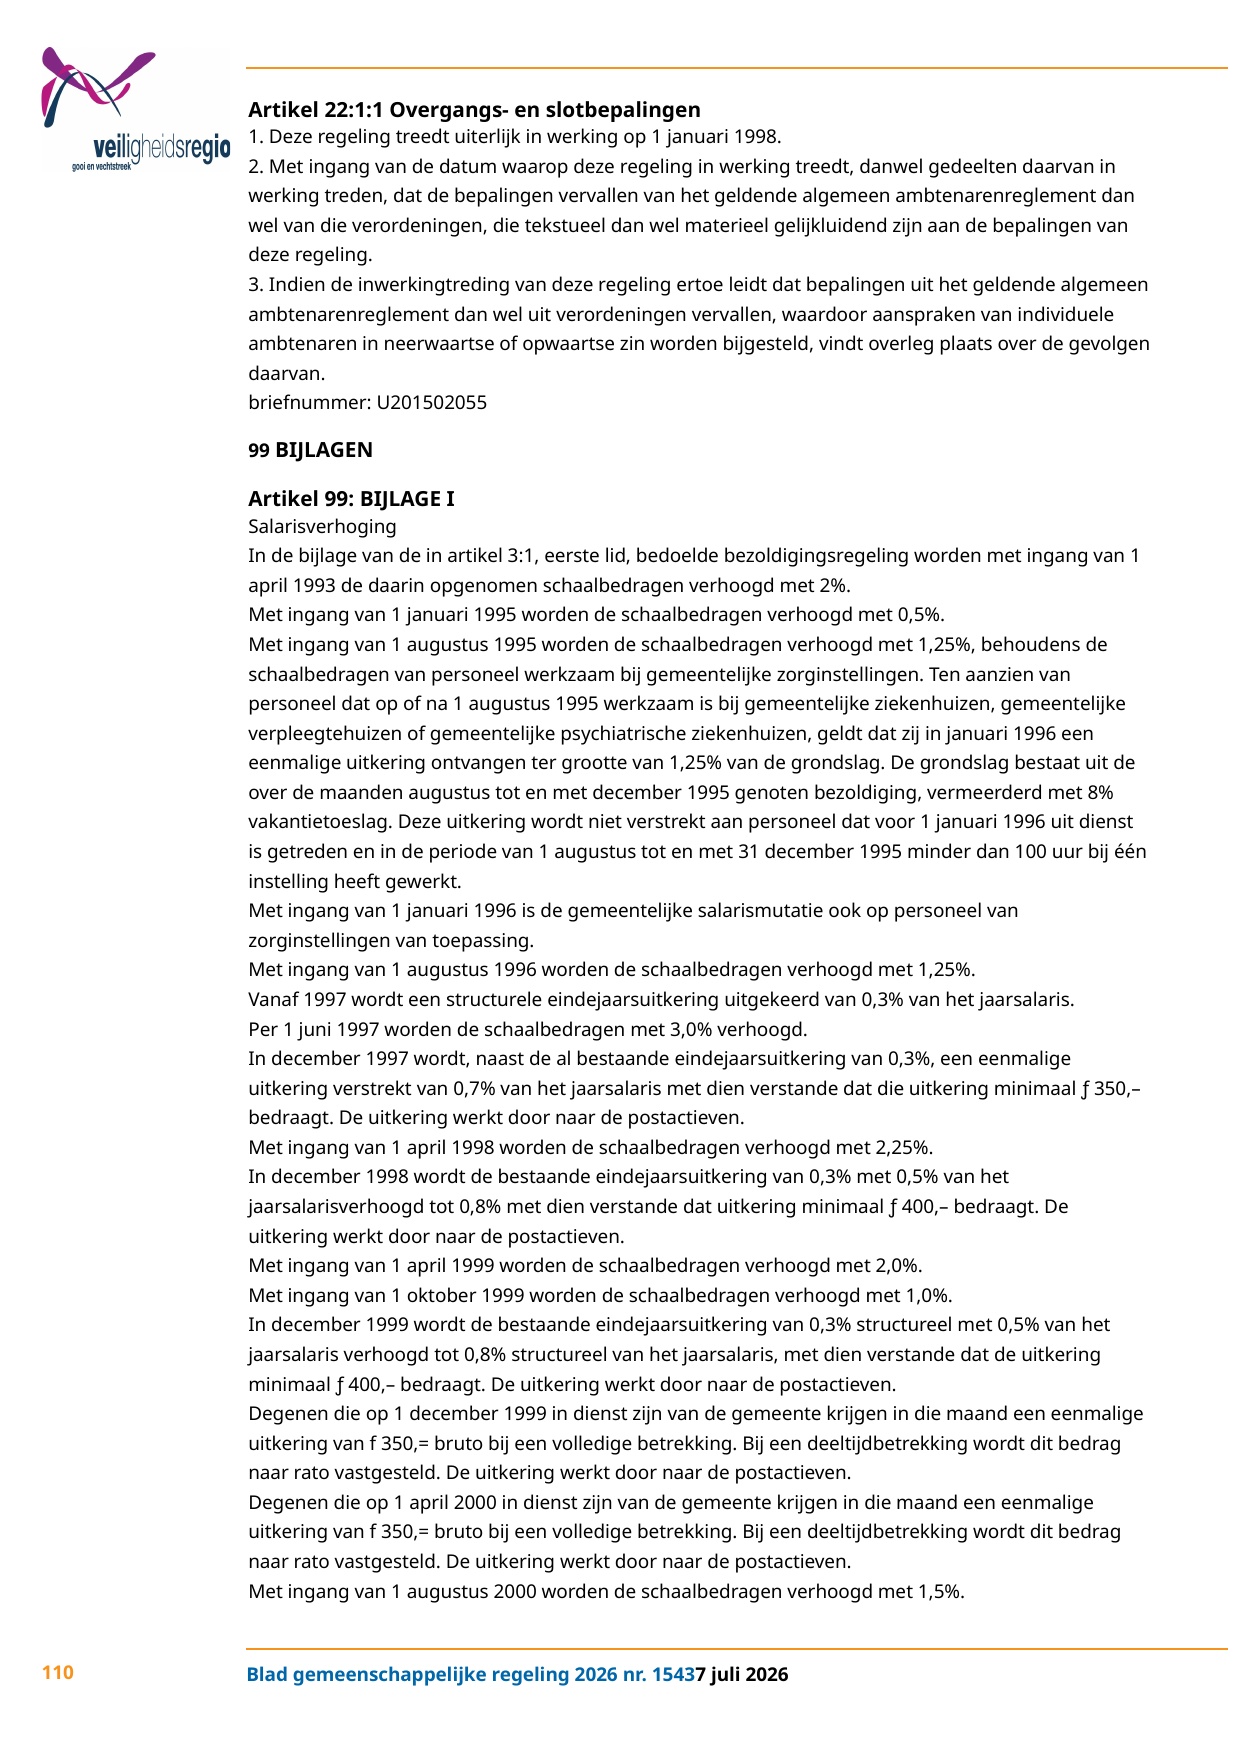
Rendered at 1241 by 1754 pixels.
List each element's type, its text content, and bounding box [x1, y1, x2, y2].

text Vanaf 1997 wordt een structurele eindejaarsuitkering uitgekeerd van 0,3% van het jaarsalaris. [248, 986, 1152, 1012]
text Degenen die op 1 april 2000 in dienst zijn van de gemeente krijgen in die maand een eenmalige uitkering van f 350,= bruto bij een volledige betrekking. Bij een deeltijdbetrekking wordt dit bedrag naar rato vastgesteld. De uitkering werkt door naar de postactieven. [248, 1489, 1152, 1574]
text Met ingang van 1 augustus 1995 worden de schaalbedragen verhoogd met 1,25%, behoudens de schaalbedragen van personeel werkzaam bij gemeentelijke zorginstellingen. Ten aanzien van personeel dat op of na 1 augustus 1995 werkzaam is bij gemeentelijke ziekenhuizen, gemeentelijke verpleegtehuizen of gemeentelijke psychiatrische ziekenhuizen, geldt dat zij in januari 1996 een eenmalige uitkering ontvangen ter grootte van 1,25% van de grondslag. De grondslag bestaat uit de over de maanden augustus tot en met december 1995 genoten bezoldiging, vermeerderd met 8% vakantietoeslag. Deze uitkering wordt niet verstrekt aan personeel dat voor 1 januari 1996 uit dienst is getreden en in de periode van 1 augustus tot en met 31 december 1995 minder dan 100 uur bij één instelling heeft gewerkt. [248, 631, 1152, 893]
text Artikel 22:1:1 Overgangs- en slotbepalingen [248, 95, 1152, 123]
text 2. Met ingang van de datum waarop deze regeling in werking treedt, danwel gedeelten daarvan in werking treden, dat de bepalingen vervallen van het geldende algemeen ambtenarenreglement dan wel van die verordeningen, die tekstueel dan wel materieel gelijkluidend zijn aan de bepalingen van deze regeling. [248, 153, 1152, 267]
picture [41, 47, 231, 172]
text Met ingang van 1 oktober 1999 worden de schaalbedragen verhoogd met 1,0%. [248, 1282, 1152, 1308]
text Met ingang van 1 januari 1995 worden de schaalbedragen verhoogd met 0,5%. [248, 602, 1152, 627]
text Met ingang van 1 augustus 2000 worden de schaalbedragen verhoogd met 1,5%. [248, 1578, 1152, 1603]
text 1. Deze regeling treedt uiterlijk in werking op 1 januari 1998. [248, 123, 1152, 149]
text Degenen die op 1 december 1999 in dienst zijn van de gemeente krijgen in die maand een eenmalige uitkering van f 350,= bruto bij een volledige betrekking. Bij een deeltijdbetrekking wordt dit bedrag naar rato vastgesteld. De uitkering werkt door naar de postactieven. [248, 1400, 1152, 1485]
text briefnummer: U201502055 [248, 389, 1152, 415]
text Met ingang van 1 april 1998 worden de schaalbedragen verhoogd met 2,25%. [248, 1134, 1152, 1160]
text Artikel 99: BIJLAGE I [248, 484, 1152, 513]
text Met ingang van 1 april 1999 worden de schaalbedragen verhoogd met 2,0%. [248, 1252, 1152, 1278]
text 3. Indien de inwerkingtreding van deze regeling ertoe leidt dat bepalingen uit het geldende algemeen ambtenarenreglement dan wel uit verordeningen vervallen, waardoor aanspraken van individuele ambtenaren in neerwaartse of opwaartse zin worden bijgesteld, vindt overleg plaats over de gevolgen daarvan. [248, 271, 1152, 386]
text In de bijlage van de in artikel 3:1, eerste lid, bedoelde bezoldigingsregeling worden met ingang van 1 april 1993 de daarin opgenomen schaalbedragen verhoogd met 2%. [248, 542, 1152, 598]
text Met ingang van 1 januari 1996 is de gemeentelijke salarismutatie ook op personeel van zorginstellingen van toepassing. [248, 897, 1152, 953]
text In december 1997 wordt, naast de al bestaande eindejaarsuitkering van 0,3%, een eenmalige uitkering verstrekt van 0,7% van het jaarsalaris met dien verstande dat die uitkering minimaal ƒ 350,– bedraagt. De uitkering werkt door naar de postactieven. [248, 1045, 1152, 1130]
text 99 BIJLAGEN [248, 435, 1152, 463]
text Per 1 juni 1997 worden de schaalbedragen met 3,0% verhoogd. [248, 1016, 1152, 1041]
text Met ingang van 1 augustus 1996 worden de schaalbedragen verhoogd met 1,25%. [248, 957, 1152, 982]
text Salarisverhoging [248, 513, 1152, 538]
text In december 1998 wordt de bestaande eindejaarsuitkering van 0,3% met 0,5% van het jaarsalarisverhoogd tot 0,8% met dien verstande dat uitkering minimaal ƒ 400,– bedraagt. De uitkering werkt door naar de postactieven. [248, 1164, 1152, 1248]
text In december 1999 wordt de bestaande eindejaarsuitkering van 0,3% structureel met 0,5% van het jaarsalaris verhoogd tot 0,8% structureel van het jaarsalaris, met dien verstande dat de uitkering minimaal ƒ 400,– bedraagt. De uitkering werkt door naar de postactieven. [248, 1312, 1152, 1396]
